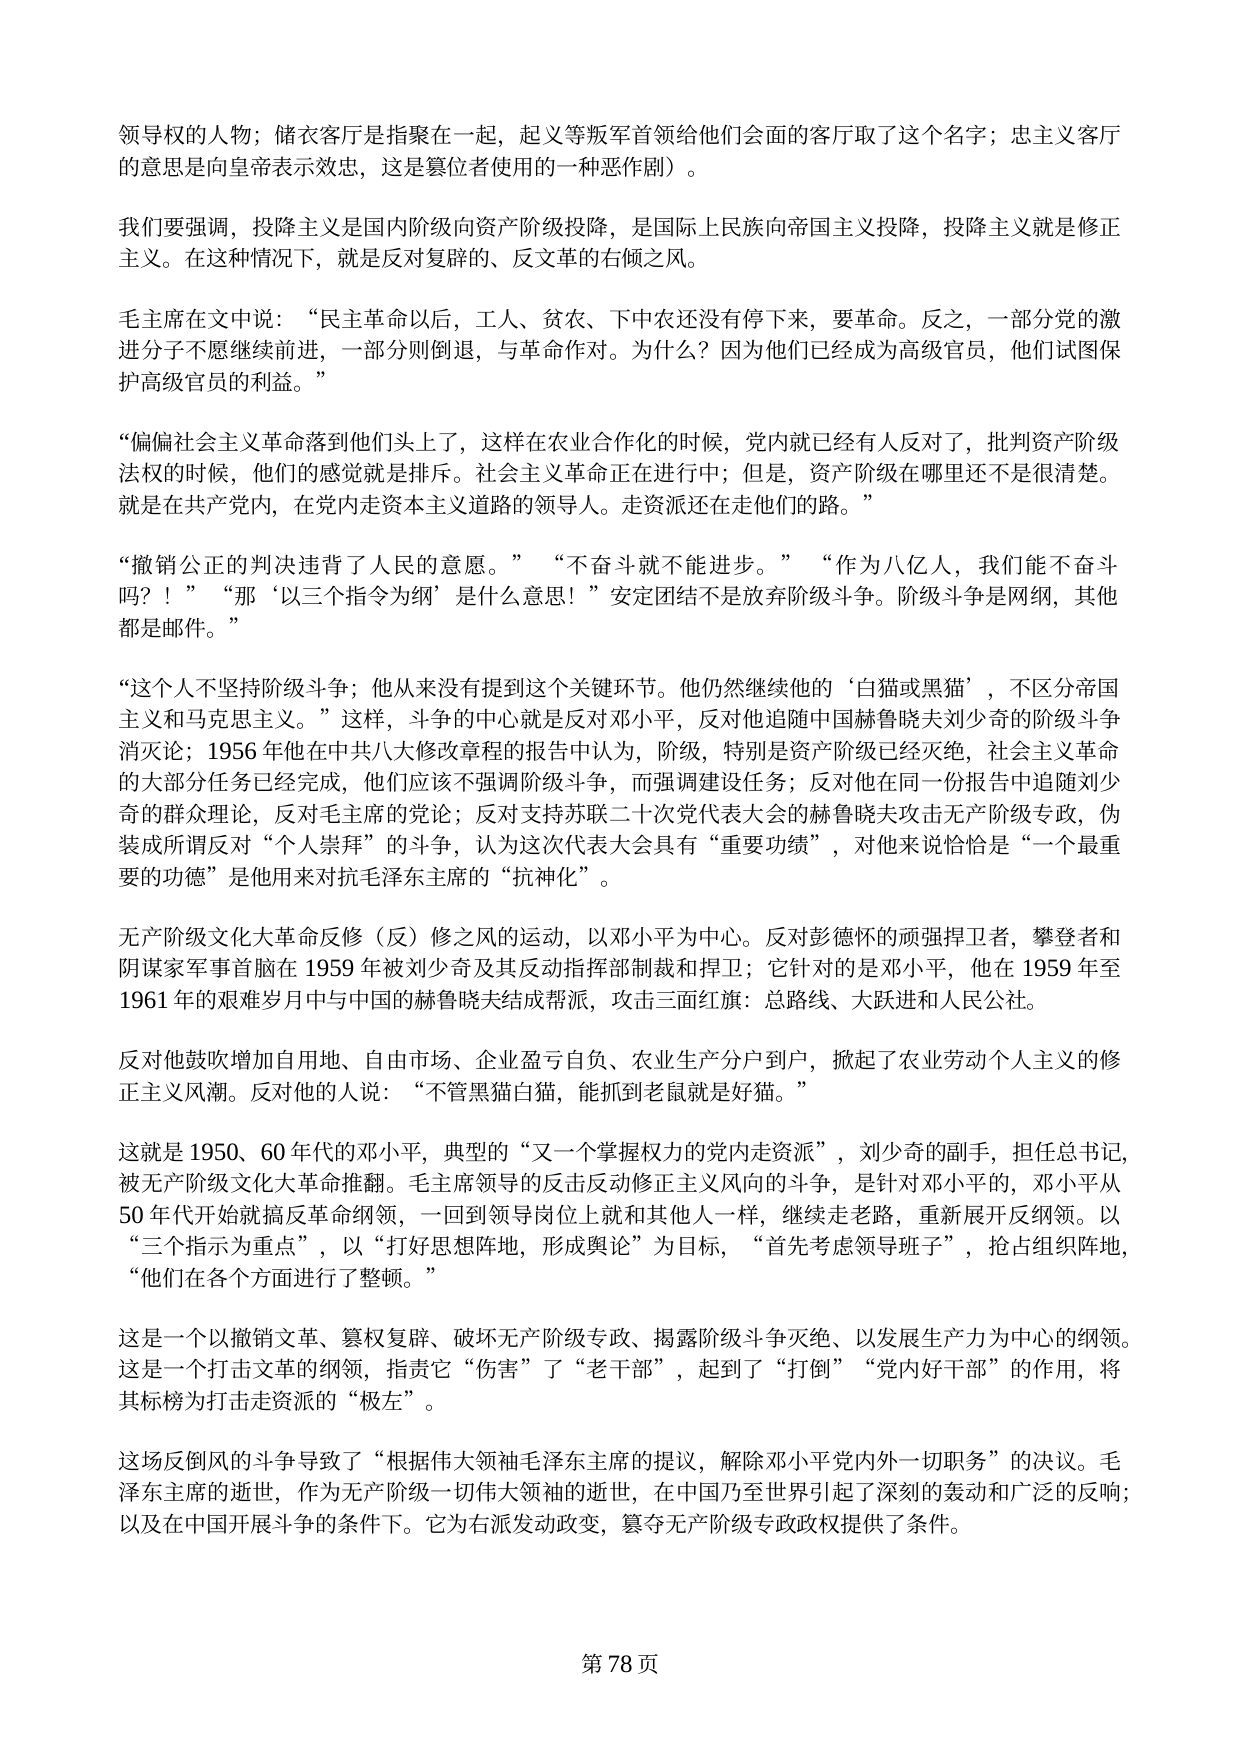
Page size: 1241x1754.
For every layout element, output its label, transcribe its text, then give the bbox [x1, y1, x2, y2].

text 这场反倒风的斗争导致了“根据伟大领袖毛泽东主席的提议，解除邓小平党内外一切职务”的决议。毛泽东主席的逝世，作为无产阶级一切伟大领袖的逝世，在中国乃至世界引起了深刻的轰动和广泛的反响；以及在中国开展斗争的条件下。它为右派发动政变，篡夺无产阶级专政政权提供了条件。 [118, 1444, 1122, 1538]
text 无产阶级文化大革命反修（反）修之风的运动，以邓小平为中心。反对彭德怀的顽强捍卫者，攀登者和阴谋家军事首脑在1959年被刘少奇及其反动指挥部制裁和捍卫；它针对的是邓小平，他在1959年至1961年的艰难岁月中与中国的赫鲁晓夫结成帮派，攻击三面红旗：总路线、大跃进和人民公社。 [118, 920, 1122, 1014]
text “撤销公正的判决违背了人民的意愿。” “不奋斗就不能进步。” “作为八亿人，我们能不奋斗吗？！” “那‘以三个指令为纲’是什么意思！”安定团结不是放弃阶级斗争。阶级斗争是网纲，其他都是邮件。” [118, 548, 1122, 642]
text 我们要强调，投降主义是国内阶级向资产阶级投降，是国际上民族向帝国主义投降，投降主义就是修正主义。在这种情况下，就是反对复辟的、反文革的右倾之风。 [118, 210, 1122, 273]
text 这就是1950、60年代的邓小平，典型的“又一个掌握权力的党内走资派”，刘少奇的副手，担任总书记，被无产阶级文化大革命推翻。毛主席领导的反击反动修正主义风向的斗争，是针对邓小平的，邓小平从50年代开始就搞反革命纲领，一回到领导岗位上就和其他人一样，继续走老路，重新展开反纲领。以“三个指示为重点”，以“打好思想阵地，形成舆论”为目标，“首先考虑领导班子”，抢占组织阵地，“他们在各个方面进行了整顿。” [118, 1135, 1122, 1292]
text “偏偏社会主义革命落到他们头上了，这样在农业合作化的时候，党内就已经有人反对了，批判资产阶级法权的时候，他们的感觉就是排斥。社会主义革命正在进行中；但是，资产阶级在哪里还不是很清楚。就是在共产党内，在党内走资本主义道路的领导人。走资派还在走他们的路。” [118, 425, 1122, 519]
text 这是一个以撤销文革、篡权复辟、破坏无产阶级专政、揭露阶级斗争灭绝、以发展生产力为中心的纲领。这是一个打击文革的纲领，指责它“伤害”了“老干部”，起到了“打倒”“党内好干部”的作用，将其标榜为打击走资派的“极左”。 [118, 1321, 1122, 1415]
text 毛主席在文中说：“民主革命以后，工人、贫农、下中农还没有停下来，要革命。反之，一部分党的激进分子不愿继续前进，一部分则倒退，与革命作对。为什么？因为他们已经成为高级官员，他们试图保护高级官员的利益。” [118, 302, 1122, 396]
text “这个人不坚持阶级斗争；他从来没有提到这个关键环节。他仍然继续他的‘白猫或黑猫’，不区分帝国主义和马克思主义。”这样，斗争的中心就是反对邓小平，反对他追随中国赫鲁晓夫刘少奇的阶级斗争消灭论；1956年他在中共八大修改章程的报告中认为，阶级，特别是资产阶级已经灭绝，社会主义革命的大部分任务已经完成，他们应该不强调阶级斗争，而强调建设任务；反对他在同一份报告中追随刘少奇的群众理论，反对毛主席的党论；反对支持苏联二十次党代表大会的赫鲁晓夫攻击无产阶级专政，伪装成所谓反对“个人崇拜”的斗争，认为这次代表大会具有“重要功绩”，对他来说恰恰是“一个最重要的功德”是他用来对抗毛泽东主席的“抗神化”。 [118, 671, 1122, 891]
text 反对他鼓吹增加自用地、自由市场、企业盈亏自负、农业生产分户到户，掀起了农业劳动个人主义的修正主义风潮。反对他的人说：“不管黑猫白猫，能抓到老鼠就是好猫。” [118, 1043, 1122, 1106]
text 领导权的人物；储衣客厅是指聚在一起，起义等叛军首领给他们会面的客厅取了这个名字；忠主义客厅的意思是向皇帝表示效忠，这是篡位者使用的一种恶作剧）。 [118, 118, 1122, 181]
